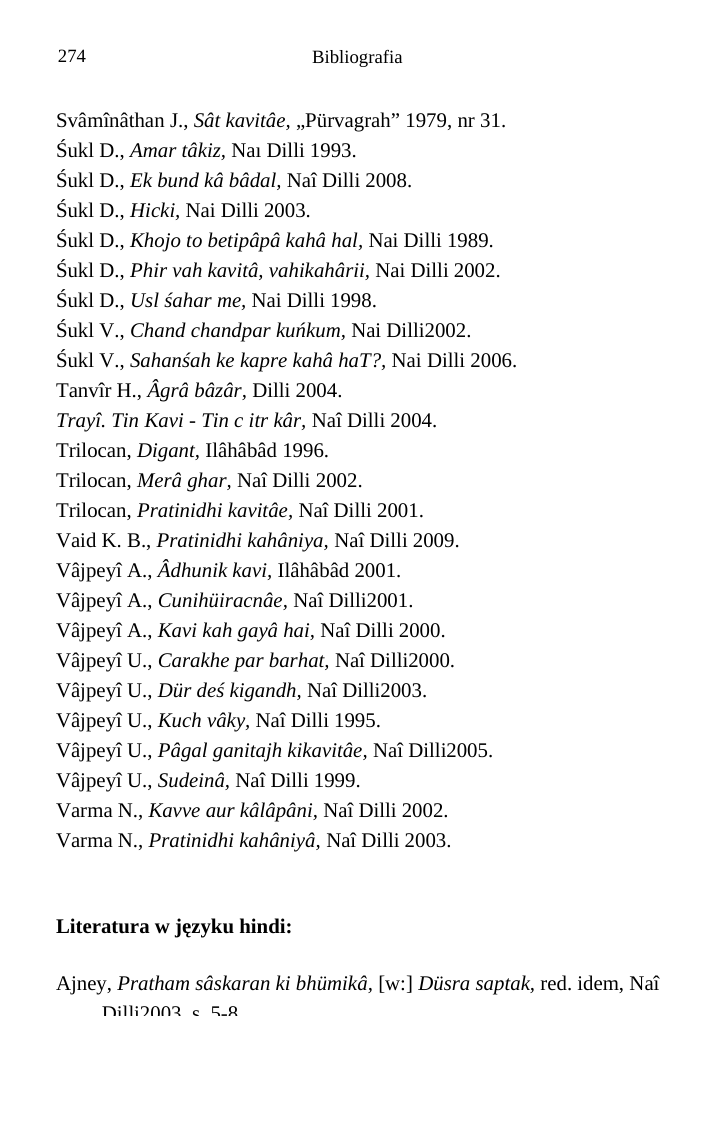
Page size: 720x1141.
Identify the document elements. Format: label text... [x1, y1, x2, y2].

text Tanvîr H., Âgrâ bâzâr, Dilli 2004. [56, 378, 664, 402]
text Trilocan, Merâ ghar, Naî Dilli 2002. [56, 468, 664, 492]
text Trayî. Tin Kavi - Tin c itr kâr, Naî Dilli 2004. [56, 408, 664, 432]
text Śukl D., Hicki, Nai Dilli 2003. [56, 198, 664, 222]
text Trilocan, Pratinidhi kavitâe, Naî Dilli 2001. [56, 498, 664, 522]
text Bibliografia [312, 46, 413, 67]
text Śukl D., Phir vah kavitâ, vahikahârii, Nai Dilli 2002. [56, 258, 664, 282]
text Vâjpeyî A., Âdhunik kavi, Ilâhâbâd 2001. [56, 558, 664, 582]
text Śukl V., Sahanśah ke kapre kahâ haT?, Nai Dilli 2006. [56, 348, 664, 372]
text Śukl D., Khojo to betipâpâ kahâ hal, Nai Dilli 1989. [56, 228, 664, 252]
text Vaid K. B., Pratinidhi kahâniya, Naî Dilli 2009. [56, 528, 664, 552]
text Trilocan, Digant, Ilâhâbâd 1996. [56, 438, 664, 462]
text Śukl V., Chand chandpar kuńkum, Nai Dilli2002. [56, 318, 664, 342]
text Varma N., Pratinidhi kahâniyâ, Naî Dilli 2003. [56, 828, 664, 852]
text 274 [58, 45, 92, 67]
text Ajney, Pratham sâskaran ki bhümikâ, [w:] Düsra saptak, red. idem, Naî Dilli2003, s. 5-8. [56, 971, 664, 1016]
text Śukl D., Amar tâkiz, Naı Dilli 1993. [56, 138, 664, 162]
text Vâjpeyî U., Pâgal ganitajh kikavitâe, Naî Dilli2005. [56, 738, 664, 762]
text Vâjpeyî A., Cunihüiracnâe, Naî Dilli2001. [56, 588, 664, 612]
text Svâmînâthan J., Sât kavitâe, „Pürvagrah” 1979, nr 31. [56, 108, 664, 132]
text Śukl D., Ek bund kâ bâdal, Naî Dilli 2008. [56, 168, 664, 192]
text Vâjpeyî A., Kavi kah gayâ hai, Naî Dilli 2000. [56, 618, 664, 642]
text Vâjpeyî U., Dür deś kigandh, Naî Dilli2003. [56, 678, 664, 702]
text Vâjpeyî U., Carakhe par barhat, Naî Dilli2000. [56, 648, 664, 672]
subtitle Literatura w języku hindi: [56, 914, 664, 938]
text Varma N., Kavve aur kâlâpâni, Naî Dilli 2002. [56, 798, 664, 822]
text Vâjpeyî U., Kuch vâky, Naî Dilli 1995. [56, 708, 664, 732]
text Śukl D., Usl śahar me, Nai Dilli 1998. [56, 288, 664, 312]
text Vâjpeyî U., Sudeinâ, Naî Dilli 1999. [56, 768, 664, 792]
